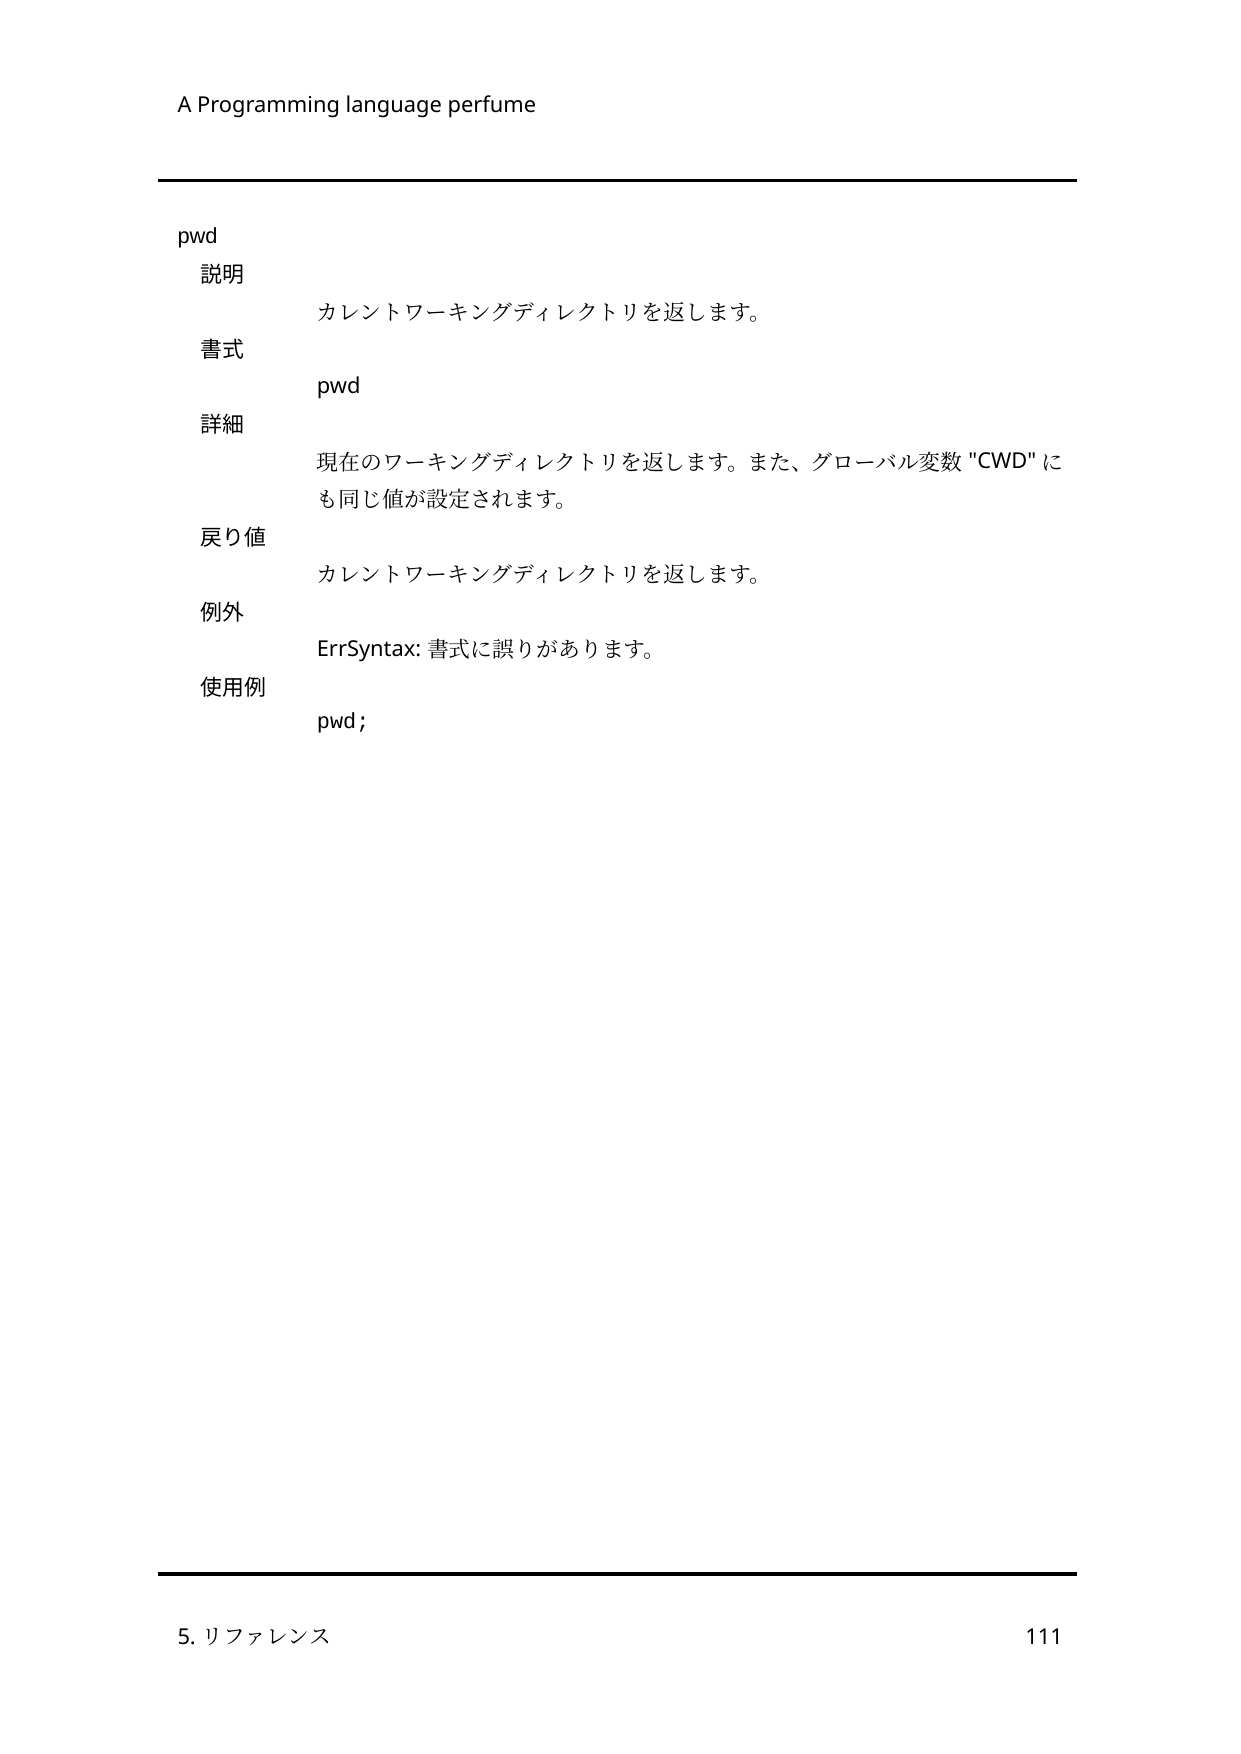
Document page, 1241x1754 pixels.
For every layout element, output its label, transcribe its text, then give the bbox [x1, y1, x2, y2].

table_cell カレントワーキングディレクトリを返します。 [317, 517, 1063, 592]
table_cell 書式 [200, 329, 317, 404]
table_cell 使用例 [200, 667, 317, 742]
table_cell 詳細 [200, 404, 317, 517]
table_cell ErrSyntax: 書式に誤りがあります。 [317, 592, 1063, 667]
subtitle pwd [177, 217, 1063, 254]
table_header 説明 [200, 254, 317, 329]
table_cell 戻り値 [200, 517, 317, 592]
table_cell 例外 [200, 592, 317, 667]
table_cell 現在のワーキングディレクトリを返します。また、グローバル変数 "CWD" にも同じ値が設定されます。 [317, 404, 1063, 517]
table_header カレントワーキングディレクトリを返します。 [317, 254, 1063, 329]
table_cell pwd [317, 329, 1063, 404]
table_cell pwd; [317, 667, 1063, 742]
